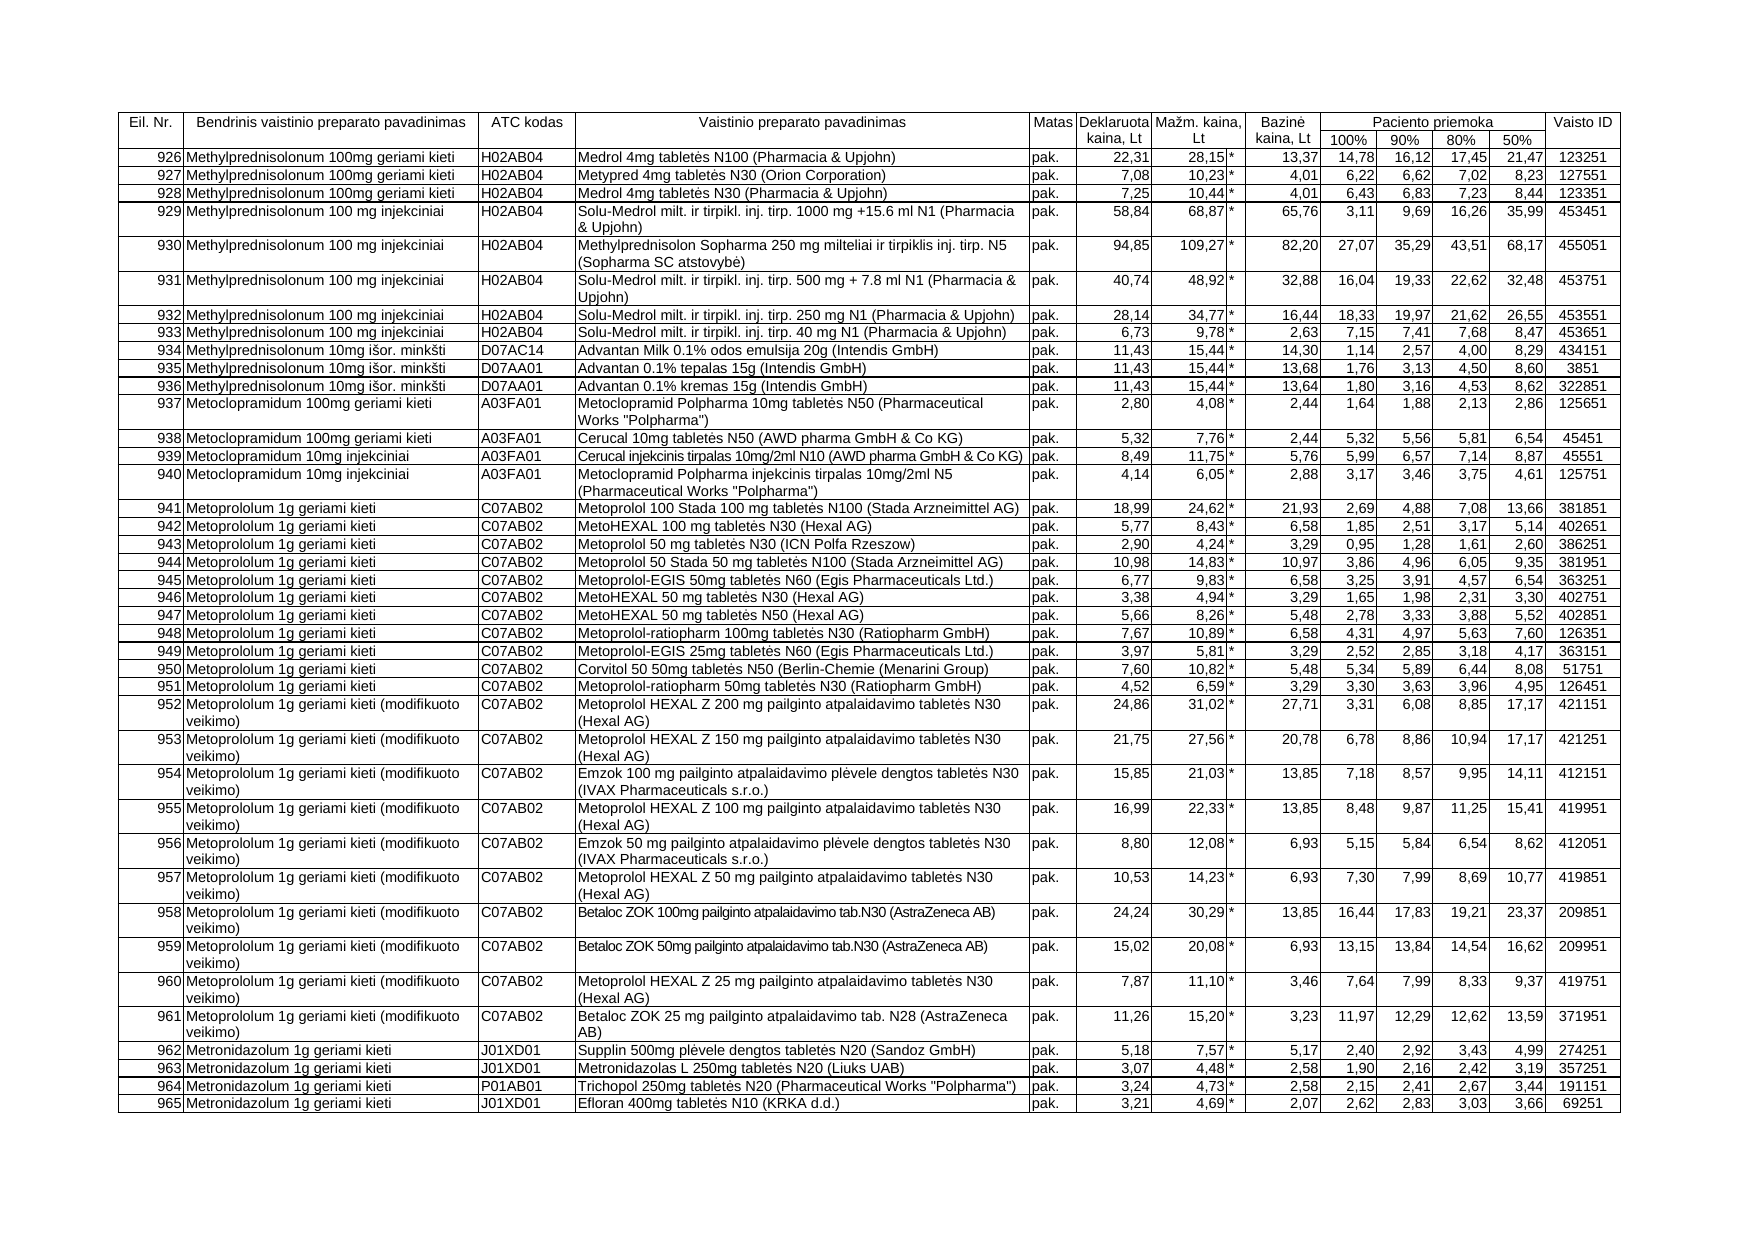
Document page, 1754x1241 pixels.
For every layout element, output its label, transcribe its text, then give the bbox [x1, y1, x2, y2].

table_cell 2,92 [1377, 1042, 1432, 1058]
table_cell 4,61 [1490, 465, 1545, 499]
table_cell 10,44 [1152, 185, 1226, 201]
table_cell 2,67 [1433, 1078, 1489, 1094]
table_cell C07AB02 [479, 869, 575, 902]
table_cell J01XD01 [479, 1095, 575, 1112]
table_cell 11,26 [1077, 1007, 1151, 1041]
table_cell C07AB02 [479, 554, 575, 570]
table_cell 5,84 [1377, 834, 1432, 868]
table_cell 15,44 [1152, 360, 1226, 376]
table_cell 421151 [1546, 696, 1620, 729]
table_cell 938 [119, 430, 183, 447]
table_cell * [1227, 834, 1245, 868]
table_cell Metoprololum 1g geriami kieti [184, 571, 478, 588]
table_cell 964 [119, 1078, 183, 1094]
table_cell * [1227, 1007, 1245, 1041]
table_cell pak. [1030, 430, 1076, 447]
table_cell 3,30 [1321, 678, 1376, 695]
table_cell 123251 [1546, 149, 1620, 166]
table_cell 4,53 [1433, 378, 1489, 394]
table_cell 2,58 [1246, 1060, 1320, 1076]
table_cell 15,44 [1152, 342, 1226, 358]
table_cell 1,61 [1433, 536, 1489, 552]
table_cell 9,37 [1490, 973, 1545, 1006]
table_cell pak. [1030, 448, 1076, 464]
table_cell 45451 [1546, 430, 1620, 447]
table_cell 7,87 [1077, 973, 1151, 1006]
table_cell C07AB02 [479, 765, 575, 799]
table_cell pak. [1030, 536, 1076, 552]
table_cell 3,25 [1321, 571, 1376, 588]
table_cell 952 [119, 696, 183, 729]
table_cell pak. [1030, 571, 1076, 588]
table_cell 4,99 [1490, 1042, 1545, 1058]
table_cell 412051 [1546, 834, 1620, 868]
table_cell C07AB02 [479, 904, 575, 937]
table_cell Metoprololum 1g geriami kieti [184, 607, 478, 624]
table_cell 10,98 [1077, 554, 1151, 570]
table_cell 5,17 [1246, 1042, 1320, 1058]
table_cell 2,41 [1377, 1078, 1432, 1094]
table_cell pak. [1030, 149, 1076, 166]
table_cell 2,83 [1377, 1095, 1432, 1112]
table_cell pak. [1030, 500, 1076, 517]
table_cell pak. [1030, 395, 1076, 429]
table_cell 4,50 [1433, 360, 1489, 376]
table_cell 2,16 [1377, 1060, 1432, 1076]
table_cell 16,12 [1377, 149, 1432, 166]
table_cell Medrol 4mg tabletės N100 (Pharmacia & Upjohn) [576, 149, 1029, 166]
table_cell C07AB02 [479, 625, 575, 641]
table_cell pak. [1030, 904, 1076, 937]
table_cell * [1227, 1060, 1245, 1076]
table_cell 5,81 [1152, 643, 1226, 659]
table_cell 2,90 [1077, 536, 1151, 552]
table_cell 5,32 [1321, 430, 1376, 447]
table_cell 5,56 [1377, 430, 1432, 447]
table_cell 946 [119, 589, 183, 606]
table_cell 6,59 [1152, 678, 1226, 695]
table_cell 7,60 [1077, 660, 1151, 677]
table_cell 24,62 [1152, 500, 1226, 517]
table_cell MetoHEXAL 100 mg tabletės N30 (Hexal AG) [576, 518, 1029, 534]
table_cell 9,78 [1152, 324, 1226, 341]
table_cell 2,57 [1377, 342, 1432, 358]
table_cell Advantan 0.1% tepalas 15g (Intendis GmbH) [576, 360, 1029, 376]
table_header Vaistinio preparato pavadinimas [576, 113, 1029, 148]
table_cell 11,43 [1077, 360, 1151, 376]
table_cell 2,44 [1246, 395, 1320, 429]
table_cell 8,86 [1377, 731, 1432, 764]
table_cell 8,87 [1490, 448, 1545, 464]
table_cell 30,29 [1152, 904, 1226, 937]
table_cell 5,66 [1077, 607, 1151, 624]
table_cell * [1227, 1078, 1245, 1094]
table_cell 956 [119, 834, 183, 868]
table_cell * [1227, 465, 1245, 499]
table_cell 6,05 [1152, 465, 1226, 499]
table_cell 4,73 [1152, 1078, 1226, 1094]
table_cell 7,99 [1377, 973, 1432, 1006]
table_cell 957 [119, 869, 183, 902]
table_cell pak. [1030, 834, 1076, 868]
table_cell 8,69 [1433, 869, 1489, 902]
table_cell 2,51 [1377, 518, 1432, 534]
table_cell 2,62 [1321, 1095, 1376, 1112]
table_cell pak. [1030, 973, 1076, 1006]
table_cell 3,31 [1321, 696, 1376, 729]
table_cell H02AB04 [479, 324, 575, 341]
table_cell Metoclopramidum 10mg injekciniai [184, 448, 478, 464]
table_cell Metoprolol-ratiopharm 100mg tabletės N30 (Ratiopharm GmbH) [576, 625, 1029, 641]
table_cell 8,29 [1490, 342, 1545, 358]
table_cell C07AB02 [479, 500, 575, 517]
table_cell C07AB02 [479, 973, 575, 1006]
table_cell 1,64 [1321, 395, 1376, 429]
table_cell 2,44 [1246, 430, 1320, 447]
table_cell 18,33 [1321, 306, 1376, 323]
table_cell 15,41 [1490, 800, 1545, 833]
table_cell C07AB02 [479, 696, 575, 729]
table_cell * [1227, 536, 1245, 552]
table_cell 5,63 [1433, 625, 1489, 641]
table_cell 7,08 [1077, 167, 1151, 183]
table_cell 6,58 [1246, 571, 1320, 588]
table_cell 3,97 [1077, 643, 1151, 659]
table_cell pak. [1030, 360, 1076, 376]
table_cell C07AB02 [479, 536, 575, 552]
table_cell 363251 [1546, 571, 1620, 588]
table_cell 65,76 [1246, 203, 1320, 236]
table_cell 948 [119, 625, 183, 641]
table_cell 32,88 [1246, 272, 1320, 305]
table_cell 953 [119, 731, 183, 764]
table_cell 7,68 [1433, 324, 1489, 341]
table_cell pak. [1030, 324, 1076, 341]
table_cell 17,17 [1490, 731, 1545, 764]
table_cell 8,85 [1433, 696, 1489, 729]
table_cell Metronidazolum 1g geriami kieti [184, 1095, 478, 1112]
table_cell 15,44 [1152, 378, 1226, 394]
table_cell * [1227, 678, 1245, 695]
table_cell 2,52 [1321, 643, 1376, 659]
table_cell pak. [1030, 678, 1076, 695]
table_cell 1,90 [1321, 1060, 1376, 1076]
table_cell 6,44 [1433, 660, 1489, 677]
table_cell Metoprololum 1g geriami kieti [184, 536, 478, 552]
table_cell A03FA01 [479, 448, 575, 464]
table_cell * [1227, 765, 1245, 799]
table_cell 7,15 [1321, 324, 1376, 341]
table_cell 4,24 [1152, 536, 1226, 552]
table_cell 15,20 [1152, 1007, 1226, 1041]
table_cell pak. [1030, 185, 1076, 201]
table_cell 3,07 [1077, 1060, 1151, 1076]
table_cell 10,89 [1152, 625, 1226, 641]
table_cell pak. [1030, 765, 1076, 799]
table_cell 10,53 [1077, 869, 1151, 902]
table_cell Metronidazolas L 250mg tabletės N20 (Liuks UAB) [576, 1060, 1029, 1076]
table_cell 3,91 [1377, 571, 1432, 588]
table_cell 928 [119, 185, 183, 201]
table_header Paciento priemoka [1321, 113, 1545, 130]
table_header Deklaruota kaina, Lt [1077, 113, 1151, 148]
table_cell Metoprololum 1g geriami kieti [184, 500, 478, 517]
table_cell 2,69 [1321, 500, 1376, 517]
table_cell 7,57 [1152, 1042, 1226, 1058]
table_cell Metoprolol HEXAL Z 50 mg pailginto atpalaidavimo tabletės N30 (Hexal AG) [576, 869, 1029, 902]
table_cell 3,18 [1433, 643, 1489, 659]
table_header Bazinė kaina, Lt [1246, 113, 1320, 148]
table_cell Betaloc ZOK 100mg pailginto atpalaidavimo tab.N30 (AstraZeneca AB) [576, 904, 1029, 937]
table_cell Metoprololum 1g geriami kieti (modifikuoto veikimo) [184, 696, 478, 729]
table_cell 6,57 [1377, 448, 1432, 464]
table_cell 7,67 [1077, 625, 1151, 641]
table_cell 6,58 [1246, 518, 1320, 534]
table_cell 8,62 [1490, 834, 1545, 868]
table_cell * [1227, 696, 1245, 729]
table_cell 3,44 [1490, 1078, 1545, 1094]
table_cell 357251 [1546, 1060, 1620, 1076]
table_cell 322851 [1546, 378, 1620, 394]
table_header Vaisto ID [1546, 113, 1620, 148]
table_header Bendrinis vaistinio preparato pavadinimas [184, 113, 478, 148]
table_cell Advantan 0.1% kremas 15g (Intendis GmbH) [576, 378, 1029, 394]
table_cell 3,30 [1490, 589, 1545, 606]
table_cell 9,95 [1433, 765, 1489, 799]
table_cell Methylprednisolonum 100 mg injekciniai [184, 272, 478, 305]
table_cell 3,16 [1377, 378, 1432, 394]
table_cell 2,60 [1490, 536, 1545, 552]
table_cell pak. [1030, 696, 1076, 729]
table_cell 434151 [1546, 342, 1620, 358]
table_cell 3,46 [1246, 973, 1320, 1006]
table_cell 274251 [1546, 1042, 1620, 1058]
table_cell 16,62 [1490, 938, 1545, 972]
table_cell 419751 [1546, 973, 1620, 1006]
table_cell 11,75 [1152, 448, 1226, 464]
table_cell 3,86 [1321, 554, 1376, 570]
table_cell 109,27 [1152, 237, 1226, 271]
table_cell 7,25 [1077, 185, 1151, 201]
table_cell MetoHEXAL 50 mg tabletės N50 (Hexal AG) [576, 607, 1029, 624]
table_cell 960 [119, 973, 183, 1006]
table_cell 386251 [1546, 536, 1620, 552]
table_cell * [1227, 625, 1245, 641]
table_cell 14,54 [1433, 938, 1489, 972]
table_cell pak. [1030, 1095, 1076, 1112]
table_cell 26,55 [1490, 306, 1545, 323]
table_cell Metoprolol-EGIS 25mg tabletės N60 (Egis Pharmaceuticals Ltd.) [576, 643, 1029, 659]
table_cell C07AB02 [479, 1007, 575, 1041]
table_cell 82,20 [1246, 237, 1320, 271]
table_cell 6,54 [1433, 834, 1489, 868]
table_cell 4,52 [1077, 678, 1151, 695]
table_cell 43,51 [1433, 237, 1489, 271]
table_cell pak. [1030, 306, 1076, 323]
table_cell C07AB02 [479, 518, 575, 534]
table_cell * [1227, 1095, 1245, 1112]
table_cell Supplin 500mg plėvele dengtos tabletės N20 (Sandoz GmbH) [576, 1042, 1029, 1058]
table_cell 6,93 [1246, 938, 1320, 972]
table_cell 453751 [1546, 272, 1620, 305]
table_cell 4,00 [1433, 342, 1489, 358]
table_cell 8,48 [1321, 800, 1376, 833]
table_cell * [1227, 518, 1245, 534]
table_cell * [1227, 324, 1245, 341]
table_cell 7,99 [1377, 869, 1432, 902]
table_cell Corvitol 50 50mg tabletės N50 (Berlin-Chemie (Menarini Group) [576, 660, 1029, 677]
table_cell * [1227, 660, 1245, 677]
table_cell pak. [1030, 643, 1076, 659]
table_cell 11,43 [1077, 378, 1151, 394]
table_cell Betaloc ZOK 25 mg pailginto atpalaidavimo tab. N28 (AstraZeneca AB) [576, 1007, 1029, 1041]
table_cell 6,22 [1321, 167, 1376, 183]
table_cell 3,33 [1377, 607, 1432, 624]
table_cell 6,93 [1246, 869, 1320, 902]
table_cell 17,83 [1377, 904, 1432, 937]
table_cell 9,87 [1377, 800, 1432, 833]
table_cell 45551 [1546, 448, 1620, 464]
table_cell * [1227, 342, 1245, 358]
table_cell C07AB02 [479, 643, 575, 659]
table_cell 934 [119, 342, 183, 358]
table_cell Metronidazolum 1g geriami kieti [184, 1060, 478, 1076]
table_cell 4,57 [1433, 571, 1489, 588]
table_cell 6,54 [1490, 430, 1545, 447]
table_cell 12,08 [1152, 834, 1226, 868]
table_cell * [1227, 395, 1245, 429]
table_cell Methylprednisolonum 100 mg injekciniai [184, 306, 478, 323]
table_cell Efloran 400mg tabletės N10 (KRKA d.d.) [576, 1095, 1029, 1112]
table_cell Solu-Medrol milt. ir tirpikl. inj. tirp. 500 mg + 7.8 ml N1 (Pharmacia & Upjohn) [576, 272, 1029, 305]
table_cell Methylprednisolonum 100 mg injekciniai [184, 237, 478, 271]
table_cell 5,52 [1490, 607, 1545, 624]
table_cell 6,05 [1433, 554, 1489, 570]
table_cell H02AB04 [479, 203, 575, 236]
table_cell 22,62 [1433, 272, 1489, 305]
table_cell * [1227, 800, 1245, 833]
table_cell J01XD01 [479, 1042, 575, 1058]
table_cell 7,23 [1433, 185, 1489, 201]
table_cell 961 [119, 1007, 183, 1041]
table_cell 935 [119, 360, 183, 376]
table_cell 7,08 [1433, 500, 1489, 517]
table_cell 10,97 [1246, 554, 1320, 570]
table_cell Metoprololum 1g geriami kieti (modifikuoto veikimo) [184, 869, 478, 902]
table_cell 27,71 [1246, 696, 1320, 729]
table_cell 22,33 [1152, 800, 1226, 833]
table_cell 19,21 [1433, 904, 1489, 937]
table_cell pak. [1030, 518, 1076, 534]
table_cell 2,07 [1246, 1095, 1320, 1112]
table_cell 4,08 [1152, 395, 1226, 429]
table_cell 945 [119, 571, 183, 588]
table_cell 35,29 [1377, 237, 1432, 271]
table_cell 944 [119, 554, 183, 570]
table_cell 125751 [1546, 465, 1620, 499]
table_cell 1,80 [1321, 378, 1376, 394]
table_cell 191151 [1546, 1078, 1620, 1094]
table_cell 17,45 [1433, 149, 1489, 166]
table_cell 10,82 [1152, 660, 1226, 677]
table_cell 6,73 [1077, 324, 1151, 341]
table_cell 7,60 [1490, 625, 1545, 641]
table_cell Metoprololum 1g geriami kieti [184, 589, 478, 606]
table_cell pak. [1030, 465, 1076, 499]
table_cell Metronidazolum 1g geriami kieti [184, 1078, 478, 1094]
table_cell Metoprolol 50 Stada 50 mg tabletės N100 (Stada Arzneimittel AG) [576, 554, 1029, 570]
table_cell 381851 [1546, 500, 1620, 517]
table_cell * [1227, 938, 1245, 972]
table_cell Metoprololum 1g geriami kieti [184, 643, 478, 659]
table_cell C07AB02 [479, 938, 575, 972]
table_cell 40,74 [1077, 272, 1151, 305]
table_cell 14,11 [1490, 765, 1545, 799]
table_cell 5,48 [1246, 607, 1320, 624]
table_cell 3,43 [1433, 1042, 1489, 1058]
table_cell 4,94 [1152, 589, 1226, 606]
table_cell C07AB02 [479, 660, 575, 677]
table_cell * [1227, 149, 1245, 166]
table_cell 123351 [1546, 185, 1620, 201]
table_cell 2,31 [1433, 589, 1489, 606]
table_cell H02AB04 [479, 306, 575, 323]
table_cell 11,97 [1321, 1007, 1376, 1041]
table_cell Advantan Milk 0.1% odos emulsija 20g (Intendis GmbH) [576, 342, 1029, 358]
table_cell 1,98 [1377, 589, 1432, 606]
table_header Mažm. kaina, Lt [1152, 113, 1245, 148]
table_cell 6,08 [1377, 696, 1432, 729]
table_cell 4,17 [1490, 643, 1545, 659]
table_cell 3,29 [1246, 536, 1320, 552]
table_cell 1,88 [1377, 395, 1432, 429]
table_cell 3,13 [1377, 360, 1432, 376]
table_cell Metoprololum 1g geriami kieti [184, 660, 478, 677]
table_cell Metypred 4mg tabletės N30 (Orion Corporation) [576, 167, 1029, 183]
table_cell 21,03 [1152, 765, 1226, 799]
table_cell Metoprolol-ratiopharm 50mg tabletės N30 (Ratiopharm GmbH) [576, 678, 1029, 695]
table_cell pak. [1030, 1042, 1076, 1058]
table_cell 13,85 [1246, 904, 1320, 937]
table_cell * [1227, 571, 1245, 588]
table_cell D07AC14 [479, 342, 575, 358]
table_cell 14,83 [1152, 554, 1226, 570]
table_cell * [1227, 360, 1245, 376]
table_cell 8,60 [1490, 360, 1545, 376]
table_cell 3,03 [1433, 1095, 1489, 1112]
table_cell 931 [119, 272, 183, 305]
table_cell 455051 [1546, 237, 1620, 271]
table_cell C07AB02 [479, 678, 575, 695]
table_cell 13,15 [1321, 938, 1376, 972]
table_cell 941 [119, 500, 183, 517]
table_cell 2,13 [1433, 395, 1489, 429]
table_cell 940 [119, 465, 183, 499]
table_cell Metoprolol 100 Stada 100 mg tabletės N100 (Stada Arzneimittel AG) [576, 500, 1029, 517]
table_cell 21,75 [1077, 731, 1151, 764]
table_cell 8,47 [1490, 324, 1545, 341]
table_cell 14,23 [1152, 869, 1226, 902]
table_cell 68,17 [1490, 237, 1545, 271]
table_cell * [1227, 731, 1245, 764]
table_cell Emzok 50 mg pailginto atpalaidavimo plėvele dengtos tabletės N30 (IVAX Pharmaceuticals s.r.o.) [576, 834, 1029, 868]
table_cell 4,14 [1077, 465, 1151, 499]
table_cell 19,33 [1377, 272, 1432, 305]
table_cell 4,95 [1490, 678, 1545, 695]
table_cell 13,85 [1246, 765, 1320, 799]
table_cell 21,47 [1490, 149, 1545, 166]
table_cell 962 [119, 1042, 183, 1058]
table_cell 4,88 [1377, 500, 1432, 517]
table_cell * [1227, 185, 1245, 201]
table_cell 7,14 [1433, 448, 1489, 464]
table_cell 939 [119, 448, 183, 464]
table_cell 31,02 [1152, 696, 1226, 729]
table_cell 4,69 [1152, 1095, 1226, 1112]
table_cell Metoclopramid Polpharma 10mg tabletės N50 (Pharmaceutical Works "Polpharma") [576, 395, 1029, 429]
table_cell 32,48 [1490, 272, 1545, 305]
table_cell 2,88 [1246, 465, 1320, 499]
table_cell 127551 [1546, 167, 1620, 183]
table_cell 453651 [1546, 324, 1620, 341]
table_cell Methylprednisolonum 100mg geriami kieti [184, 167, 478, 183]
table_cell 1,65 [1321, 589, 1376, 606]
table_cell pak. [1030, 800, 1076, 833]
table_cell pak. [1030, 237, 1076, 271]
table_cell 3,66 [1490, 1095, 1545, 1112]
table_cell 24,86 [1077, 696, 1151, 729]
table_cell 9,69 [1377, 203, 1432, 236]
table_cell 942 [119, 518, 183, 534]
table_cell 3,23 [1246, 1007, 1320, 1041]
table_cell 963 [119, 1060, 183, 1076]
table_cell 5,99 [1321, 448, 1376, 464]
table_cell pak. [1030, 272, 1076, 305]
table_cell Metoclopramidum 10mg injekciniai [184, 465, 478, 499]
table_cell Metoprololum 1g geriami kieti (modifikuoto veikimo) [184, 938, 478, 972]
table_cell pak. [1030, 607, 1076, 624]
table_cell 951 [119, 678, 183, 695]
table_cell A03FA01 [479, 465, 575, 499]
table_cell 3,88 [1433, 607, 1489, 624]
table_cell 2,15 [1321, 1078, 1376, 1094]
table_cell 8,44 [1490, 185, 1545, 201]
table_header Matas [1030, 113, 1076, 148]
table_cell 16,44 [1246, 306, 1320, 323]
table_cell 8,57 [1377, 765, 1432, 799]
table_cell 11,10 [1152, 973, 1226, 1006]
table_cell 6,83 [1377, 185, 1432, 201]
table_cell 958 [119, 904, 183, 937]
table_cell 6,77 [1077, 571, 1151, 588]
table_cell Metoprololum 1g geriami kieti (modifikuoto veikimo) [184, 834, 478, 868]
table_cell 16,04 [1321, 272, 1376, 305]
table_cell * [1227, 203, 1245, 236]
table_cell Trichopol 250mg tabletės N20 (Pharmaceutical Works "Polpharma") [576, 1078, 1029, 1094]
table_cell 17,17 [1490, 696, 1545, 729]
table_cell C07AB02 [479, 834, 575, 868]
table_cell 8,26 [1152, 607, 1226, 624]
table_cell 9,83 [1152, 571, 1226, 588]
table_cell 1,14 [1321, 342, 1376, 358]
table_cell 2,63 [1246, 324, 1320, 341]
table_cell 13,64 [1246, 378, 1320, 394]
table_cell 6,54 [1490, 571, 1545, 588]
table_cell 13,85 [1246, 800, 1320, 833]
table_cell * [1227, 237, 1245, 271]
table_cell Metoprolol HEXAL Z 200 mg pailginto atpalaidavimo tabletės N30 (Hexal AG) [576, 696, 1029, 729]
table_cell 27,56 [1152, 731, 1226, 764]
table_cell 947 [119, 607, 183, 624]
table_cell Methylprednisolonum 10mg išor. minkšti [184, 360, 478, 376]
table_cell 3,29 [1246, 589, 1320, 606]
table_cell 22,31 [1077, 149, 1151, 166]
table_cell 930 [119, 237, 183, 271]
table_cell Metoprololum 1g geriami kieti [184, 625, 478, 641]
table_cell 3,24 [1077, 1078, 1151, 1094]
table_cell D07AA01 [479, 378, 575, 394]
table_cell pak. [1030, 1078, 1076, 1094]
table_cell 5,32 [1077, 430, 1151, 447]
table_cell pak. [1030, 1060, 1076, 1076]
table_cell Metoclopramid Polpharma injekcinis tirpalas 10mg/2ml N5 (Pharmaceutical Works "Polpharma") [576, 465, 1029, 499]
table_cell 8,08 [1490, 660, 1545, 677]
table_cell pak. [1030, 589, 1076, 606]
table_cell 3,19 [1490, 1060, 1545, 1076]
table_cell Metoprolol 50 mg tabletės N30 (ICN Polfa Rzeszow) [576, 536, 1029, 552]
table_cell 5,48 [1246, 660, 1320, 677]
table_cell 10,23 [1152, 167, 1226, 183]
table_cell 13,84 [1377, 938, 1432, 972]
table_cell * [1227, 1042, 1245, 1058]
table_cell 3851 [1546, 360, 1620, 376]
table_cell Betaloc ZOK 50mg pailginto atpalaidavimo tab.N30 (AstraZeneca AB) [576, 938, 1029, 972]
table_cell Solu-Medrol milt. ir tirpikl. inj. tirp. 1000 mg +15.6 ml N1 (Pharmacia & Upjohn) [576, 203, 1029, 236]
table_cell 1,85 [1321, 518, 1376, 534]
table_cell * [1227, 869, 1245, 902]
table_cell 58,84 [1077, 203, 1151, 236]
table_cell 4,31 [1321, 625, 1376, 641]
table_cell C07AB02 [479, 800, 575, 833]
table_cell Solu-Medrol milt. ir tirpikl. inj. tirp. 250 mg N1 (Pharmacia & Upjohn) [576, 306, 1029, 323]
table_cell Metoprololum 1g geriami kieti (modifikuoto veikimo) [184, 904, 478, 937]
table_cell 3,29 [1246, 678, 1320, 695]
table_cell Metoprololum 1g geriami kieti [184, 518, 478, 534]
table_cell 13,68 [1246, 360, 1320, 376]
table_cell Metoprololum 1g geriami kieti [184, 678, 478, 695]
table_cell 943 [119, 536, 183, 552]
table_cell 402751 [1546, 589, 1620, 606]
table_cell 2,40 [1321, 1042, 1376, 1058]
table_cell 20,08 [1152, 938, 1226, 972]
table_cell 3,96 [1433, 678, 1489, 695]
table_cell H02AB04 [479, 149, 575, 166]
table_cell 6,43 [1321, 185, 1376, 201]
table_cell Metoprololum 1g geriami kieti (modifikuoto veikimo) [184, 973, 478, 1006]
table_cell 6,62 [1377, 167, 1432, 183]
table_cell 7,30 [1321, 869, 1376, 902]
table_cell 90% [1377, 131, 1432, 148]
table_header ATC kodas [479, 113, 575, 148]
table_cell 16,99 [1077, 800, 1151, 833]
table_cell pak. [1030, 342, 1076, 358]
table_cell * [1227, 272, 1245, 305]
table_cell * [1227, 904, 1245, 937]
table_cell 21,62 [1433, 306, 1489, 323]
table_cell 1,28 [1377, 536, 1432, 552]
table_cell pak. [1030, 203, 1076, 236]
table_cell 7,02 [1433, 167, 1489, 183]
table_cell 16,26 [1433, 203, 1489, 236]
table_cell Cerucal injekcinis tirpalas 10mg/2ml N10 (AWD pharma GmbH & Co KG) [576, 448, 1029, 464]
table_cell 28,15 [1152, 149, 1226, 166]
table_cell pak. [1030, 167, 1076, 183]
table_cell 24,24 [1077, 904, 1151, 937]
table_cell C07AB02 [479, 589, 575, 606]
table_cell 926 [119, 149, 183, 166]
table_cell 3,75 [1433, 465, 1489, 499]
table_cell 3,17 [1433, 518, 1489, 534]
table_cell 8,43 [1152, 518, 1226, 534]
table_cell 8,62 [1490, 378, 1545, 394]
table_cell 933 [119, 324, 183, 341]
table_cell 3,17 [1321, 465, 1376, 499]
table_cell 15,85 [1077, 765, 1151, 799]
table_cell Metoprolol HEXAL Z 25 mg pailginto atpalaidavimo tabletės N30 (Hexal AG) [576, 973, 1029, 1006]
table_cell 0,95 [1321, 536, 1376, 552]
table_cell 12,62 [1433, 1007, 1489, 1041]
table_cell * [1227, 607, 1245, 624]
table_cell 21,93 [1246, 500, 1320, 517]
table_cell J01XD01 [479, 1060, 575, 1076]
table_cell Metoprololum 1g geriami kieti [184, 554, 478, 570]
table_cell Methylprednisolon Sopharma 250 mg milteliai ir tirpiklis inj. tirp. N5 (Sopharma SC atstovybė) [576, 237, 1029, 271]
table_cell * [1227, 306, 1245, 323]
table_cell 3,38 [1077, 589, 1151, 606]
table_cell * [1227, 378, 1245, 394]
table_cell * [1227, 500, 1245, 517]
table_cell 51751 [1546, 660, 1620, 677]
table_cell 11,25 [1433, 800, 1489, 833]
table_cell C07AB02 [479, 571, 575, 588]
table_cell D07AA01 [479, 360, 575, 376]
table_cell 371951 [1546, 1007, 1620, 1041]
table_cell 2,78 [1321, 607, 1376, 624]
table_cell 8,33 [1433, 973, 1489, 1006]
table_cell Metoprolol HEXAL Z 150 mg pailginto atpalaidavimo tabletės N30 (Hexal AG) [576, 731, 1029, 764]
table_cell 4,01 [1246, 185, 1320, 201]
table_cell 6,93 [1246, 834, 1320, 868]
table_cell 2,80 [1077, 395, 1151, 429]
table_cell 35,99 [1490, 203, 1545, 236]
table_cell pak. [1030, 554, 1076, 570]
table_cell pak. [1030, 660, 1076, 677]
table_cell pak. [1030, 1007, 1076, 1041]
table_cell 20,78 [1246, 731, 1320, 764]
table_cell Methylprednisolonum 100 mg injekciniai [184, 203, 478, 236]
table_cell Methylprednisolonum 10mg išor. minkšti [184, 342, 478, 358]
table_cell 13,37 [1246, 149, 1320, 166]
table_cell 4,01 [1246, 167, 1320, 183]
table_cell 7,76 [1152, 430, 1226, 447]
table_cell 2,85 [1377, 643, 1432, 659]
table_cell 28,14 [1077, 306, 1151, 323]
table_cell 949 [119, 643, 183, 659]
table_cell Metoprolol HEXAL Z 100 mg pailginto atpalaidavimo tabletės N30 (Hexal AG) [576, 800, 1029, 833]
table_cell 402851 [1546, 607, 1620, 624]
table_cell 6,78 [1321, 731, 1376, 764]
table_cell Metronidazolum 1g geriami kieti [184, 1042, 478, 1058]
table_cell 13,59 [1490, 1007, 1545, 1041]
table_cell H02AB04 [479, 167, 575, 183]
table_cell 929 [119, 203, 183, 236]
table_cell Metoprololum 1g geriami kieti (modifikuoto veikimo) [184, 765, 478, 799]
table_cell 34,77 [1152, 306, 1226, 323]
table_cell 69251 [1546, 1095, 1620, 1112]
table_cell 381951 [1546, 554, 1620, 570]
table_cell pak. [1030, 869, 1076, 902]
table_cell 3,63 [1377, 678, 1432, 695]
table_cell A03FA01 [479, 430, 575, 447]
table_cell 126351 [1546, 625, 1620, 641]
table_cell * [1227, 448, 1245, 464]
table_cell * [1227, 554, 1245, 570]
table_cell 19,97 [1377, 306, 1432, 323]
table_cell 5,81 [1433, 430, 1489, 447]
table_cell 2,42 [1433, 1060, 1489, 1076]
table_cell Metoclopramidum 100mg geriami kieti [184, 395, 478, 429]
table_cell 94,85 [1077, 237, 1151, 271]
table_cell 23,37 [1490, 904, 1545, 937]
table_cell C07AB02 [479, 607, 575, 624]
table_cell 3,21 [1077, 1095, 1151, 1112]
table_cell P01AB01 [479, 1078, 575, 1094]
table_cell H02AB04 [479, 272, 575, 305]
table_cell Metoprololum 1g geriami kieti (modifikuoto veikimo) [184, 800, 478, 833]
table_cell 402651 [1546, 518, 1620, 534]
table_cell pak. [1030, 378, 1076, 394]
table_cell 48,92 [1152, 272, 1226, 305]
table_cell 5,77 [1077, 518, 1151, 534]
table_cell 2,58 [1246, 1078, 1320, 1094]
table_cell 14,30 [1246, 342, 1320, 358]
table_cell 950 [119, 660, 183, 677]
table_cell 965 [119, 1095, 183, 1112]
table_cell 16,44 [1321, 904, 1376, 937]
table_cell 5,18 [1077, 1042, 1151, 1058]
table_cell 932 [119, 306, 183, 323]
table_cell 8,49 [1077, 448, 1151, 464]
table_cell 955 [119, 800, 183, 833]
table_cell Solu-Medrol milt. ir tirpikl. inj. tirp. 40 mg N1 (Pharmacia & Upjohn) [576, 324, 1029, 341]
table_cell 936 [119, 378, 183, 394]
table_cell 68,87 [1152, 203, 1226, 236]
table_cell 4,48 [1152, 1060, 1226, 1076]
table_cell 13,66 [1490, 500, 1545, 517]
table_cell 363151 [1546, 643, 1620, 659]
table_cell 1,76 [1321, 360, 1376, 376]
table_cell * [1227, 973, 1245, 1006]
table_cell 18,99 [1077, 500, 1151, 517]
table_cell 209851 [1546, 904, 1620, 937]
table_cell 14,78 [1321, 149, 1376, 166]
table_cell Methylprednisolonum 100mg geriami kieti [184, 185, 478, 201]
table_cell * [1227, 643, 1245, 659]
table_cell 80% [1433, 131, 1489, 148]
table_cell * [1227, 167, 1245, 183]
table_cell 2,86 [1490, 395, 1545, 429]
table_cell 209951 [1546, 938, 1620, 972]
table_cell 11,43 [1077, 342, 1151, 358]
table_cell A03FA01 [479, 395, 575, 429]
table_cell * [1227, 589, 1245, 606]
table_cell 4,96 [1377, 554, 1432, 570]
table_cell 27,07 [1321, 237, 1376, 271]
table_cell MetoHEXAL 50 mg tabletės N30 (Hexal AG) [576, 589, 1029, 606]
table_cell 453451 [1546, 203, 1620, 236]
table_cell 7,41 [1377, 324, 1432, 341]
table_cell 10,77 [1490, 869, 1545, 902]
table_cell pak. [1030, 731, 1076, 764]
table_cell 927 [119, 167, 183, 183]
table_cell H02AB04 [479, 185, 575, 201]
table_cell 453551 [1546, 306, 1620, 323]
table_cell 7,18 [1321, 765, 1376, 799]
table_cell 4,97 [1377, 625, 1432, 641]
table_cell Methylprednisolonum 100 mg injekciniai [184, 324, 478, 341]
table_cell 5,14 [1490, 518, 1545, 534]
table_cell 8,80 [1077, 834, 1151, 868]
table_cell Metoprololum 1g geriami kieti (modifikuoto veikimo) [184, 1007, 478, 1041]
table_cell Metoprolol-EGIS 50mg tabletės N60 (Egis Pharmaceuticals Ltd.) [576, 571, 1029, 588]
table_cell pak. [1030, 938, 1076, 972]
table_cell 3,29 [1246, 643, 1320, 659]
table_cell 125651 [1546, 395, 1620, 429]
table_cell 126451 [1546, 678, 1620, 695]
table_cell 6,58 [1246, 625, 1320, 641]
table_cell 419851 [1546, 869, 1620, 902]
table_cell 15,02 [1077, 938, 1151, 972]
table_cell Metoclopramidum 100mg geriami kieti [184, 430, 478, 447]
table_cell 50% [1490, 131, 1545, 148]
table_cell Medrol 4mg tabletės N30 (Pharmacia & Upjohn) [576, 185, 1029, 201]
table_cell * [1227, 430, 1245, 447]
table_cell H02AB04 [479, 237, 575, 271]
table_cell Methylprednisolonum 100mg geriami kieti [184, 149, 478, 166]
table_cell C07AB02 [479, 731, 575, 764]
table_cell 412151 [1546, 765, 1620, 799]
table_cell Methylprednisolonum 10mg išor. minkšti [184, 378, 478, 394]
table_cell 10,94 [1433, 731, 1489, 764]
table_cell Metoprololum 1g geriami kieti (modifikuoto veikimo) [184, 731, 478, 764]
table_cell 5,89 [1377, 660, 1432, 677]
table_cell 937 [119, 395, 183, 429]
table_cell 5,15 [1321, 834, 1376, 868]
table_cell 100% [1321, 131, 1376, 148]
table_cell 5,34 [1321, 660, 1376, 677]
table_cell Emzok 100 mg pailginto atpalaidavimo plėvele dengtos tabletės N30 (IVAX Pharmaceuticals s.r.o.) [576, 765, 1029, 799]
table_cell 12,29 [1377, 1007, 1432, 1041]
table_cell 8,23 [1490, 167, 1545, 183]
table_cell 3,46 [1377, 465, 1432, 499]
table_cell pak. [1030, 625, 1076, 641]
table_cell 421251 [1546, 731, 1620, 764]
table_header Eil. Nr. [119, 113, 183, 148]
table_cell 9,35 [1490, 554, 1545, 570]
table_cell Cerucal 10mg tabletės N50 (AWD pharma GmbH & Co KG) [576, 430, 1029, 447]
table_cell 959 [119, 938, 183, 972]
table_cell 5,76 [1246, 448, 1320, 464]
table_cell 3,11 [1321, 203, 1376, 236]
table_cell 419951 [1546, 800, 1620, 833]
table_cell 7,64 [1321, 973, 1376, 1006]
table_cell 954 [119, 765, 183, 799]
